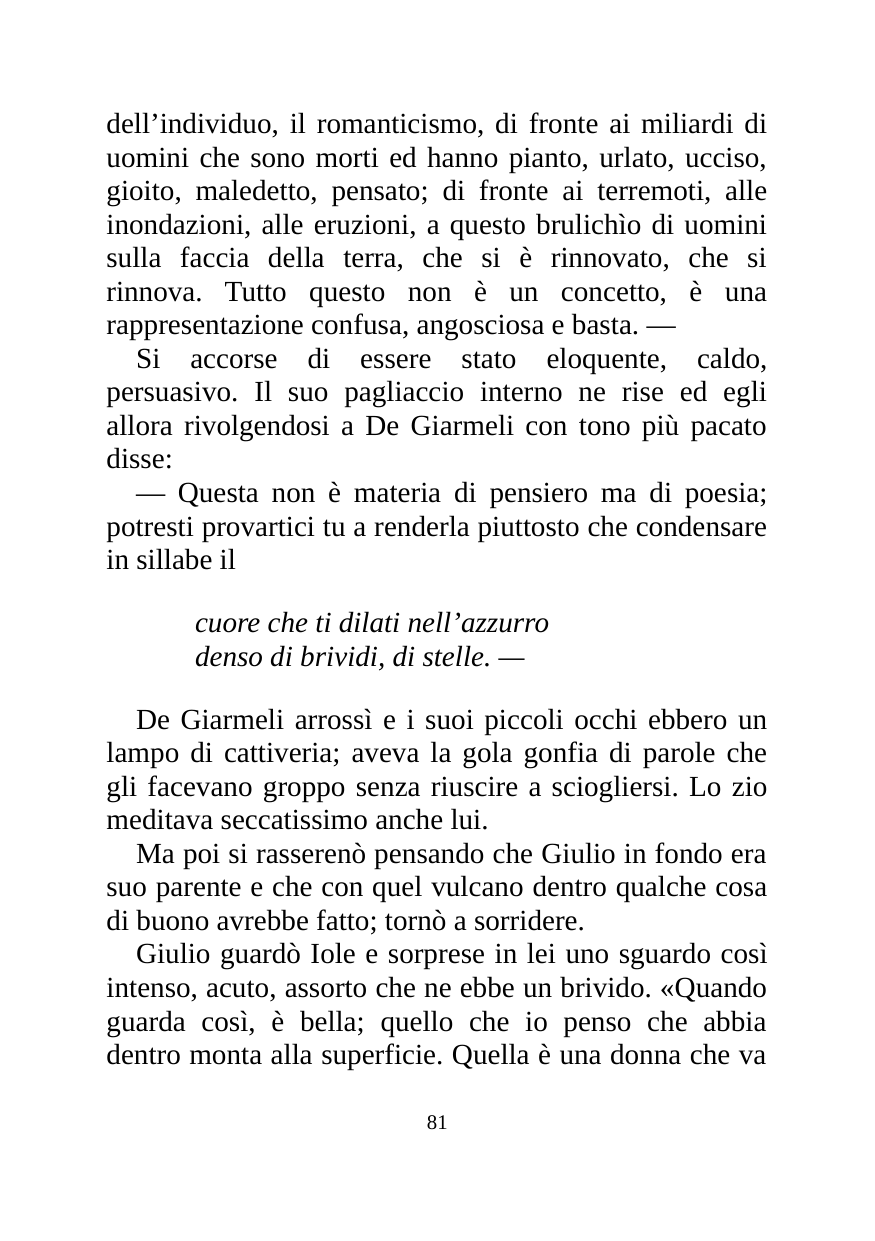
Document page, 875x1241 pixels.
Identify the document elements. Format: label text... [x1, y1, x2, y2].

text cuore che ti dilati nell’azzurro denso di brividi, di stelle. — [195, 605, 768, 672]
text De Giarmeli arrossì e i suoi piccoli occhi ebbero un lampo di cattiveria; aveva la gola gonfia di parole che gli facevano groppo senza riuscire a sciogliersi. Lo zio meditava seccatissimo anche lui. [106, 702, 768, 836]
text Si accorse di essere stato eloquente, caldo, persuasivo. Il suo pagliaccio interno ne rise ed egli allora rivolgendosi a De Giarmeli con tono più pacato disse: [106, 341, 768, 475]
text Giulio guardò Iole e sorprese in lei uno sguardo così intenso, acuto, assorto che ne ebbe un brivido. «Quando guarda così, è bella; quello che io penso che abbia dentro monta alla superficie. Quella è una donna che va [106, 937, 768, 1071]
text dell’individuo, il romanticismo, di fronte ai miliardi di uomini che sono morti ed hanno pianto, urlato, ucciso, gioito, maledetto, pensato; di fronte ai terremoti, alle inondazioni, alle eruzioni, a questo brulichìo di uomini sulla faccia della terra, che si è rinnovato, che si rinnova. Tutto questo non è un concetto, è una rappresentazione confusa, angosciosa e basta. — [106, 106, 768, 341]
text — Questa non è materia di pensiero ma di poesia; potresti provartici tu a renderla piuttosto che condensare in sillabe il [106, 475, 768, 576]
text Ma poi si rasserenò pensando che Giulio in fondo era suo parente e che con quel vulcano dentro qualche cosa di buono avrebbe fatto; tornò a sorridere. [106, 836, 768, 937]
